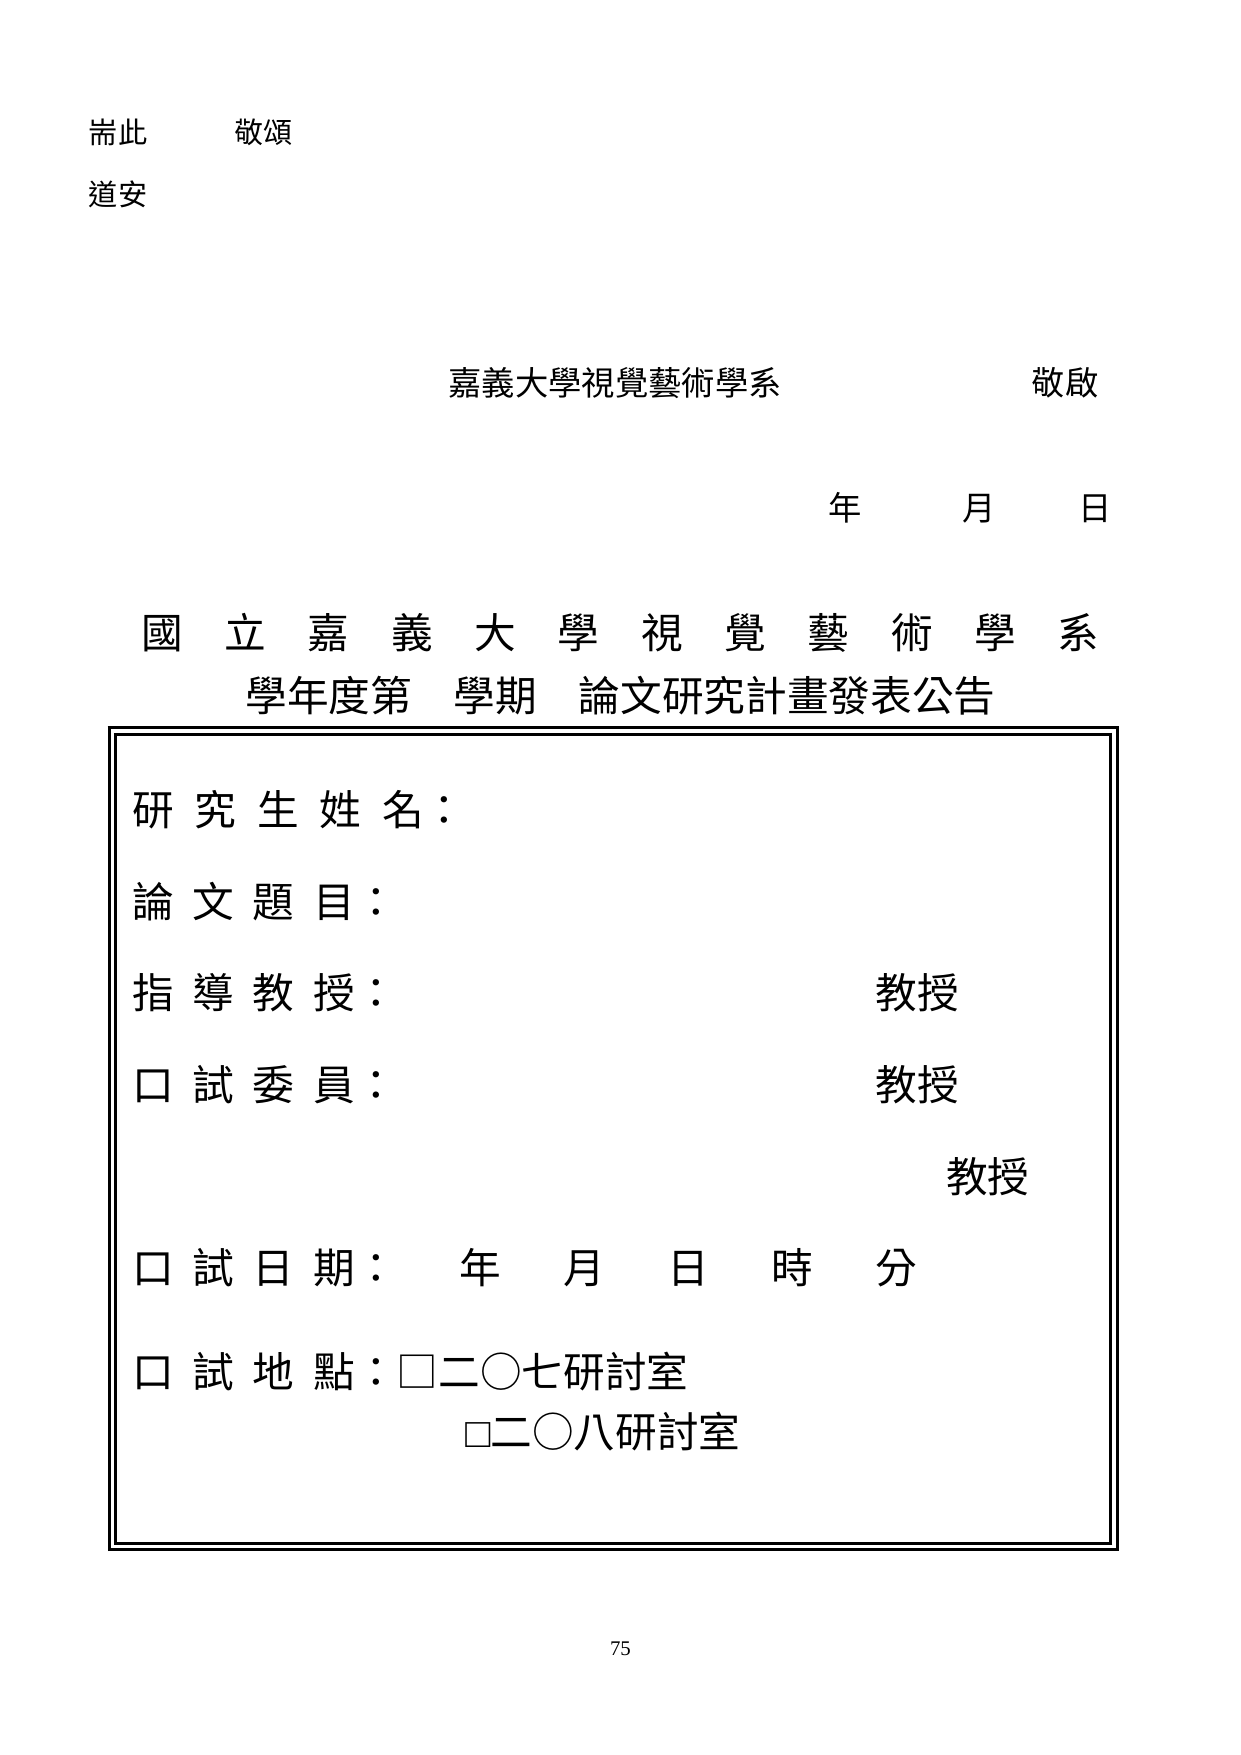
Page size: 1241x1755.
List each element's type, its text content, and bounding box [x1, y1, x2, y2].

text 指導教授： 教授 [132, 972, 1094, 1018]
text 道安 [89, 151, 1152, 214]
text 口試委員： 教授 [132, 1064, 1094, 1110]
text 學年度第 學期 論文研究計畫發表公告 [89, 651, 1152, 714]
text 研 究 生 姓 名： [132, 789, 1094, 835]
text 嘉義大學視覺藝術學系 敬啟 [89, 339, 1152, 401]
text 年 月 日 [89, 464, 1152, 526]
text □二○八研討室 [132, 1399, 1094, 1460]
text 耑此 敬頌 [89, 89, 1152, 151]
text 國 立 嘉 義 大 學 視 覺 藝 術 學 系 [89, 589, 1152, 651]
text 論文題目： [132, 881, 1094, 926]
text 口試地點：□二○七研討室 [132, 1339, 1094, 1399]
text 教授 [132, 1156, 1094, 1201]
text 口試日期： 年 月 日 時 分 [132, 1247, 1094, 1293]
